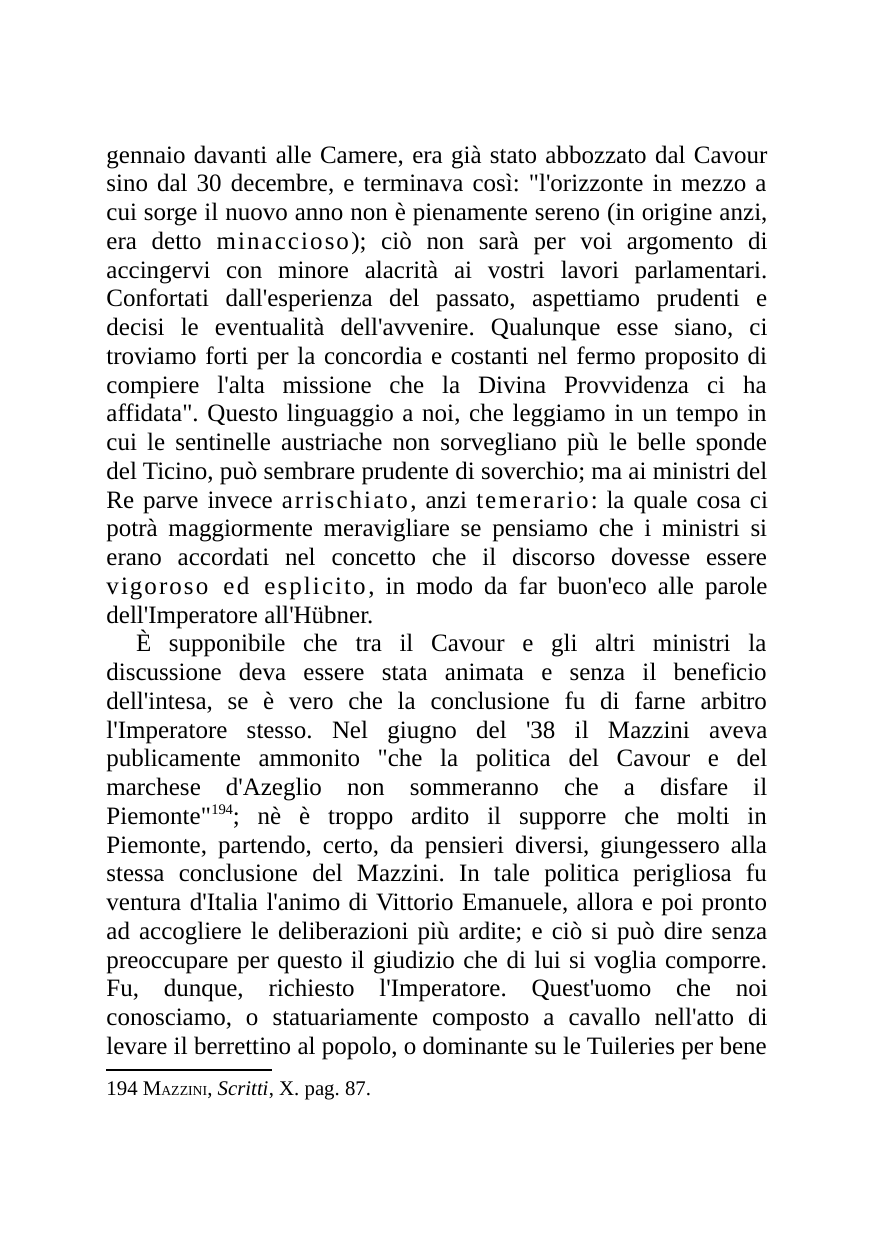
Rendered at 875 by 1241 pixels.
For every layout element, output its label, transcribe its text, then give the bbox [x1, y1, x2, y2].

text È supponibile che tra il Cavour e gli altri ministri la discussione deva essere stata animata e senza il beneficio dell'intesa, se è vero che la conclusione fu di farne arbitro l'Imperatore stesso. Nel giugno del '38 il Mazzini aveva publicamente ammonito "che la politica del Cavour e del marchese d'Azeglio non sommeranno che a disfare il Piemonte"; nè è troppo ardito il supporre che molti in Piemonte, partendo, certo, da pensieri diversi, giungessero alla stessa conclusione del Mazzini. In tale politica perigliosa fu ventura d'Italia l'animo di Vittorio Emanuele, allora e poi pronto ad accogliere le deliberazioni più ardite; e ciò si può dire senza preoccupare per questo il giudizio che di lui si voglia comporre. Fu, dunque, richiesto l'Imperatore. Quest'uomo che noi conosciamo, o statuariamente composto a cavallo nell'atto di levare il berrettino al popolo, o dominante su le Tuileries per bene [106, 628, 768, 1060]
text Mazzini, Scritti, X. pag. 87. [106, 1076, 768, 1100]
text gennaio davanti alle Camere, era già stato abbozzato dal Cavour sino dal 30 decembre, e terminava così: "l'orizzonte in mezzo a cui sorge il nuovo anno non è pienamente sereno (in origine anzi, era detto minaccioso); ciò non sarà per voi argomento di accingervi con minore alacrità ai vostri lavori parlamentari. Confortati dall'esperienza del passato, aspettiamo prudenti e decisi le eventualità dell'avvenire. Qualunque esse siano, ci troviamo forti per la concordia e costanti nel fermo proposito di compiere l'alta missione che la Divina Provvidenza ci ha affidata". Questo linguaggio a noi, che leggiamo in un tempo in cui le sentinelle austriache non sorvegliano più le belle sponde del Ticino, può sembrare prudente di soverchio; ma ai ministri del Re parve invece arrischiato, anzi temerario: la quale cosa ci potrà maggiormente meravigliare se pensiamo che i ministri si erano accordati nel concetto che il discorso dovesse essere vigoroso ed esplicito, in modo da far buon'eco alle parole dell'Imperatore all'Hübner. [106, 140, 768, 628]
